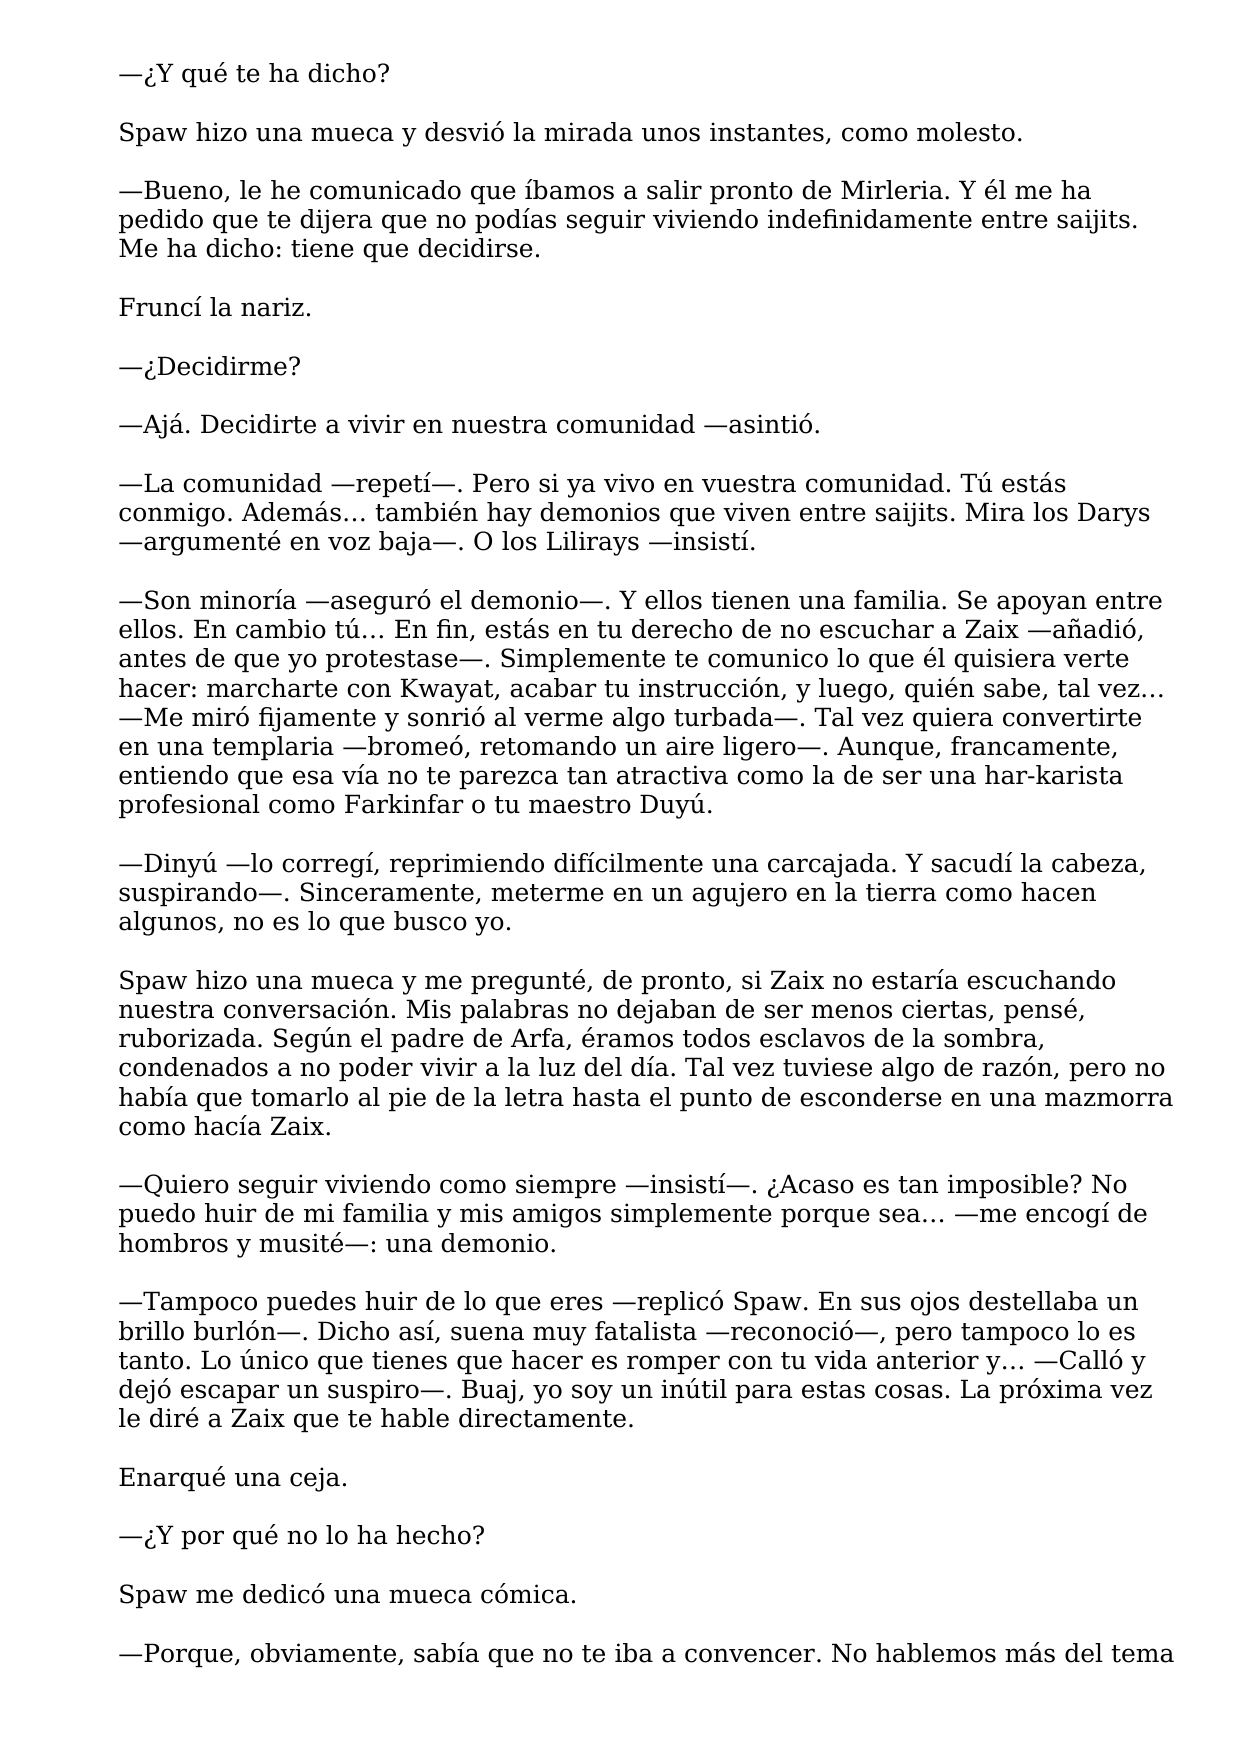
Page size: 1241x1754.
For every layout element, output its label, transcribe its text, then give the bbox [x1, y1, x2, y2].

text —Dinyú —lo corregí, reprimiendo difícilmente una carcajada. Y sacudí la cabeza, suspirando—. Sinceramente, meterme en un agujero en la tierra como hacen algunos, no es lo que busco yo. [118, 849, 1181, 937]
text —Porque, obviamente, sabía que no te iba a convencer. No hablemos más del tema [118, 1639, 1181, 1668]
text —Son minoría —aseguró el demonio—. Y ellos tienen una familia. Se apoyan entre ellos. En cambio tú… En fin, estás en tu derecho de no escuchar a Zaix —añadió, antes de que yo protestase—. Simplemente te comunico lo que él quisiera verte hacer: marcharte con Kwayat, acabar tu instrucción, y luego, quién sabe, tal vez… —Me miró fijamente y sonrió al verme algo turbada—. Tal vez quiera convertirte en una templaria —bromeó, retomando un aire ligero—. Aunque, francamente, entiendo que esa vía no te parezca tan atractiva como la de ser una har-karista profesional como Farkinfar o tu maestro Duyú. [118, 586, 1181, 819]
text —Ajá. Decidirte a vivir en nuestra comunidad —asintió. [118, 411, 1181, 440]
text Spaw me dedicó una mueca cómica. [118, 1580, 1181, 1609]
text Enarqué una ceja. [118, 1463, 1181, 1492]
text —¿Y por qué no lo ha hecho? [118, 1521, 1181, 1551]
text Spaw hizo una mueca y me pregunté, de pronto, si Zaix no estaría escuchando nuestra conversación. Mis palabras no dejaban de ser menos ciertas, pensé, ruborizada. Según el padre de Arfa, éramos todos esclavos de la sombra, condenados a no poder vivir a la luz del día. Tal vez tuviese algo de razón, pero no había que tomarlo al pie de la letra hasta el punto de esconderse en una mazmorra como hacía Zaix. [118, 966, 1181, 1141]
text Fruncí la nariz. [118, 293, 1181, 322]
text —¿Y qué te ha dicho? [118, 59, 1181, 88]
text —¿Decidirme? [118, 352, 1181, 381]
text —Tampoco puedes huir de lo que eres —replicó Spaw. En sus ojos destellaba un brillo burlón—. Dicho así, suena muy fatalista —reconoció—, pero tampoco lo es tanto. Lo único que tienes que hacer es romper con tu vida anterior y… —Calló y dejó escapar un suspiro—. Buaj, yo soy un inútil para estas cosas. La próxima vez le diré a Zaix que te hable directamente. [118, 1287, 1181, 1433]
text —Quiero seguir viviendo como siempre —insistí—. ¿Acaso es tan imposible? No puedo huir de mi familia y mis amigos simplemente porque sea… —me encogí de hombros y musité—: una demonio. [118, 1171, 1181, 1258]
text —Bueno, le he comunicado que íbamos a salir pronto de Mirleria. Y él me ha pedido que te dijera que no podías seguir viviendo indefinidamente entre saijits. Me ha dicho: tiene que decidirse. [118, 176, 1181, 264]
text Spaw hizo una mueca y desvió la mirada unos instantes, como molesto. [118, 118, 1181, 147]
text —La comunidad —repetí—. Pero si ya vivo en vuestra comunidad. Tú estás conmigo. Además… también hay demonios que viven entre saijits. Mira los Darys —argumenté en voz baja—. O los Lilirays —insistí. [118, 469, 1181, 557]
